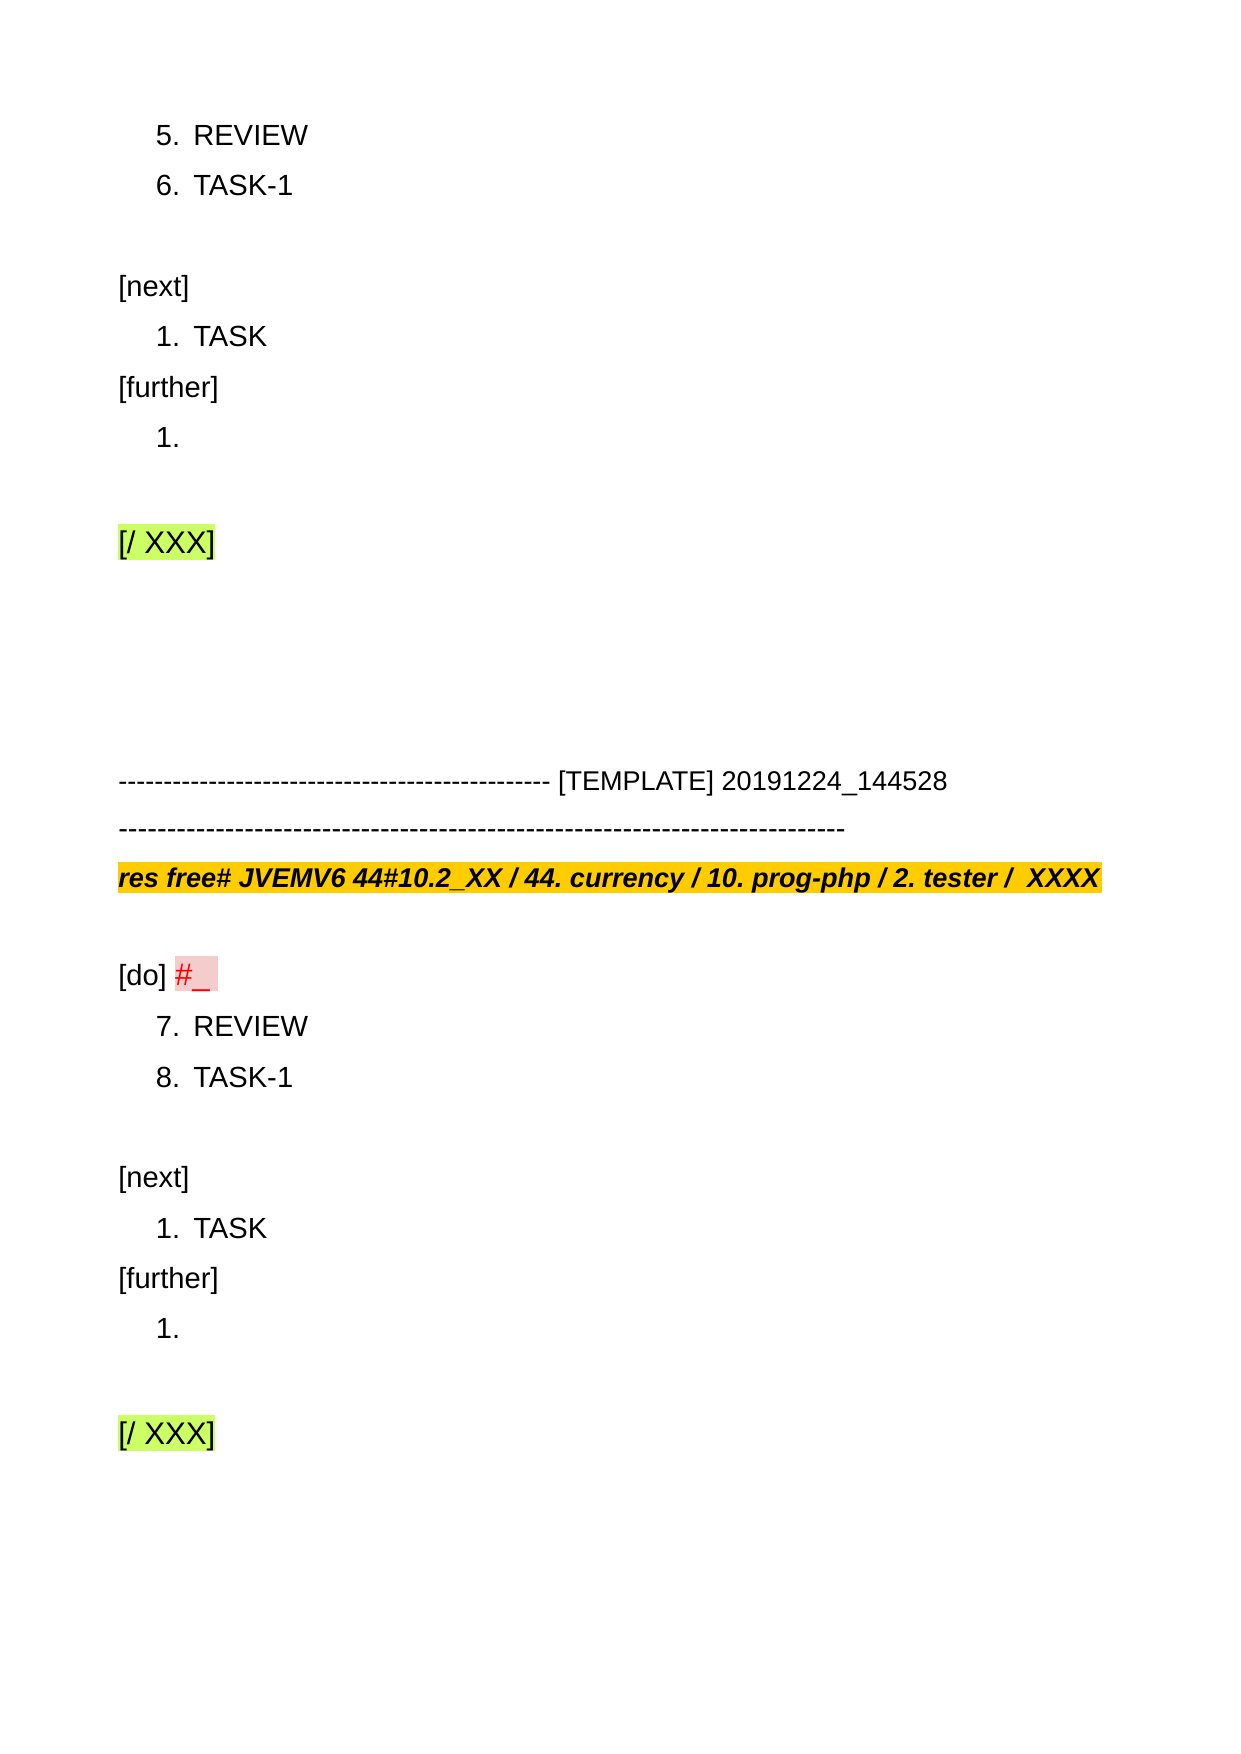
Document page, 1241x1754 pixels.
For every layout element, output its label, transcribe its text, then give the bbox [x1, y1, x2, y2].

text [/ XXX] [118, 470, 1122, 560]
text [do] #_ [118, 956, 1122, 991]
list TASK [156, 319, 1122, 353]
text res free# JVEMV6 44#10.2_XX / 44. currency / 10. prog-php / 2. tester / XXXX [118, 862, 1122, 893]
list TASK-1 [156, 1060, 1122, 1093]
text [next] [118, 1160, 1122, 1194]
text [next] [118, 269, 1122, 303]
text [/ XXX] [118, 1362, 1122, 1451]
text [further] [118, 1261, 1122, 1294]
text ------------------------------------------------ [TEMPLATE] 20191224_144528 [118, 764, 1122, 796]
text [further] [118, 370, 1122, 403]
list TASK-1 [156, 168, 1122, 202]
list TASK [156, 1211, 1122, 1244]
list REVIEW [156, 1009, 1122, 1043]
list REVIEW [156, 118, 1122, 152]
text --------------------------------------------------------------------------- [118, 811, 1122, 845]
